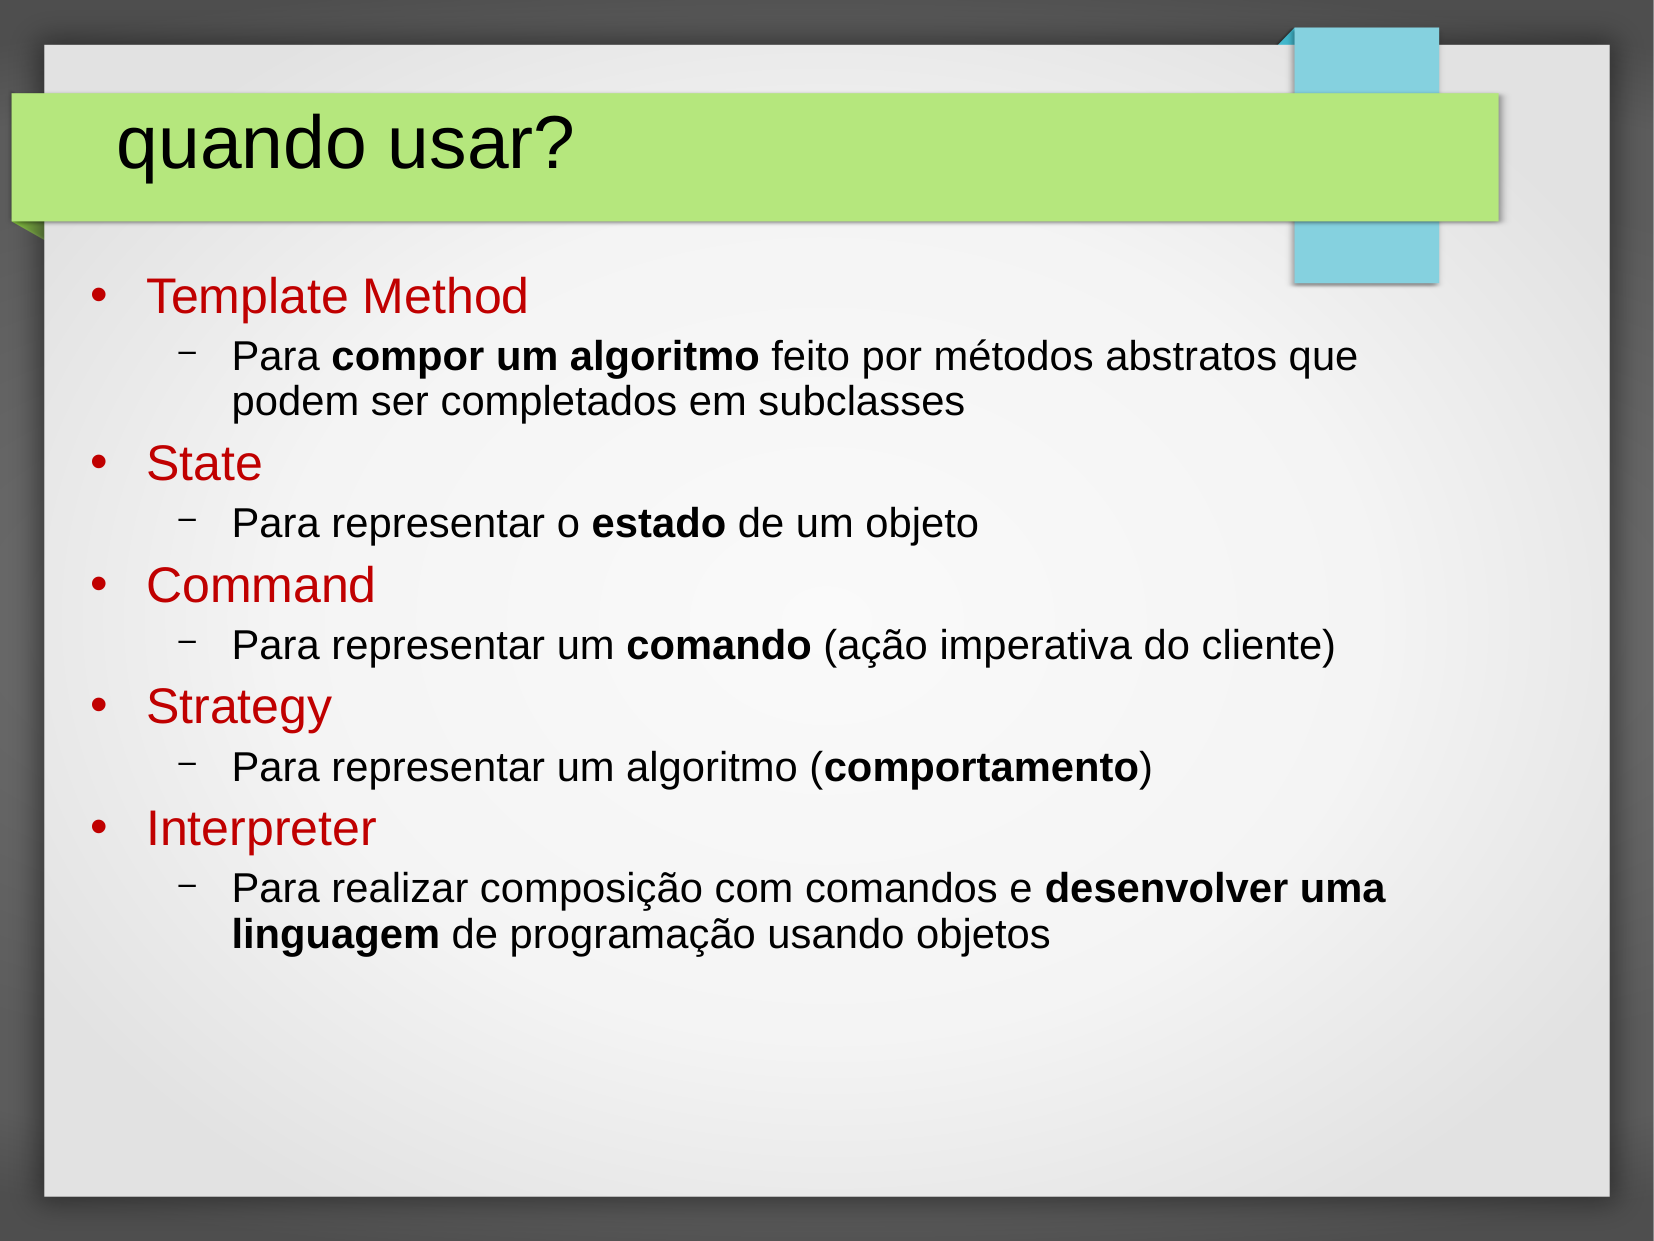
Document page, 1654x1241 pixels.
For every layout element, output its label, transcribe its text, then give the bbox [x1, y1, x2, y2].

list Template Method Para compor um algoritmo feito por métodos abstratos que podem ser completados em subclasses State Para representar o estado de um objeto Command Para representar um comando (ação imperativa do cliente) Strategy Para representar um algoritmo (comportamento) Interpreter Para realizar composição com comandos e desenvolver uma linguagem de programação usando objetos [75, 262, 1426, 1005]
picture [0, 0, 1654, 1241]
title quando usar? [75, 45, 1426, 233]
